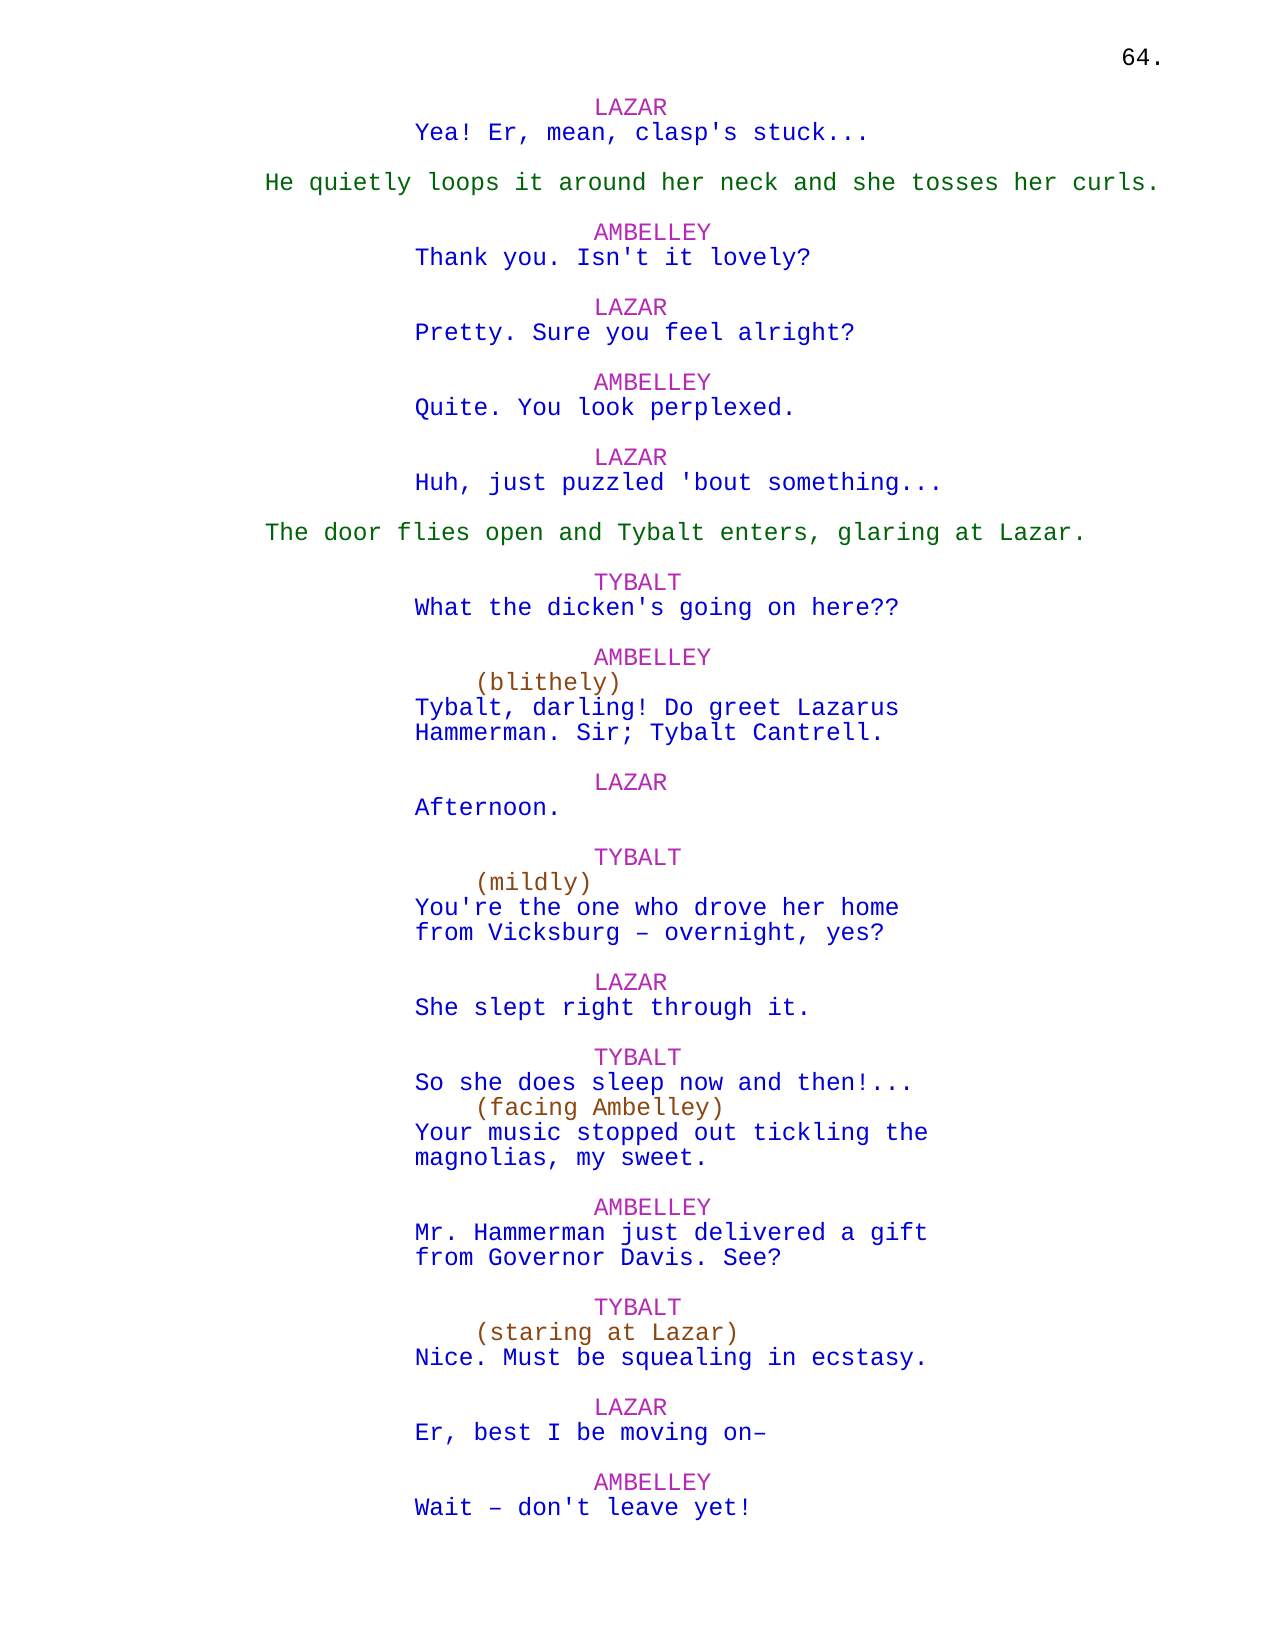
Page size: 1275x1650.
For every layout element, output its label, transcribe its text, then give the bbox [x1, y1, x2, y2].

text He quietly loops it around her neck and she tosses her curls. [264, 170, 1167, 195]
text (facing Ambelley) [475, 1095, 789, 1120]
text LAZAR [594, 295, 1163, 320]
text LAZAR [594, 1395, 1163, 1420]
text (blithely) [475, 670, 789, 695]
text Tybalt, darling! Do greet Lazarus Hammerman. Sir; Tybalt Cantrell. [414, 695, 967, 745]
text AMBELLEY [594, 370, 1163, 395]
text LAZAR [594, 95, 1163, 120]
text (mildly) [475, 870, 789, 895]
text LAZAR [594, 970, 1163, 995]
text Wait – don't leave yet! [414, 1495, 967, 1520]
text Pretty. Sure you feel alright? [414, 320, 967, 345]
text Nice. Must be squealing in ecstasy. [414, 1345, 967, 1370]
text TYBALT [594, 845, 1163, 870]
text You're the one who drove her home from Vicksburg – overnight, yes? [414, 895, 967, 945]
text Thank you. Isn't it lovely? [414, 245, 967, 270]
text TYBALT [594, 1295, 1163, 1320]
text AMBELLEY [594, 1470, 1163, 1495]
text Er, best I be moving on– [414, 1420, 967, 1445]
text AMBELLEY [594, 220, 1163, 245]
text TYBALT [594, 1045, 1163, 1070]
text LAZAR [594, 770, 1163, 795]
text So she does sleep now and then!... [414, 1070, 967, 1095]
text Mr. Hammerman just delivered a gift from Governor Davis. See? [414, 1220, 967, 1270]
text She slept right through it. [414, 995, 967, 1020]
text LAZAR [594, 445, 1163, 470]
text Afternoon. [414, 795, 967, 820]
text Quite. You look perplexed. [414, 395, 967, 420]
text Your music stopped out tickling the magnolias, my sweet. [414, 1120, 967, 1170]
text The door flies open and Tybalt enters, glaring at Lazar. [264, 520, 1167, 545]
text AMBELLEY [594, 645, 1163, 670]
text What the dicken's going on here?? [414, 595, 967, 620]
text Yea! Er, mean, clasp's stuck... [414, 120, 967, 145]
text (staring at Lazar) [475, 1320, 789, 1345]
text AMBELLEY [594, 1195, 1163, 1220]
text TYBALT [594, 570, 1163, 595]
text Huh, just puzzled 'bout something... [414, 470, 967, 495]
